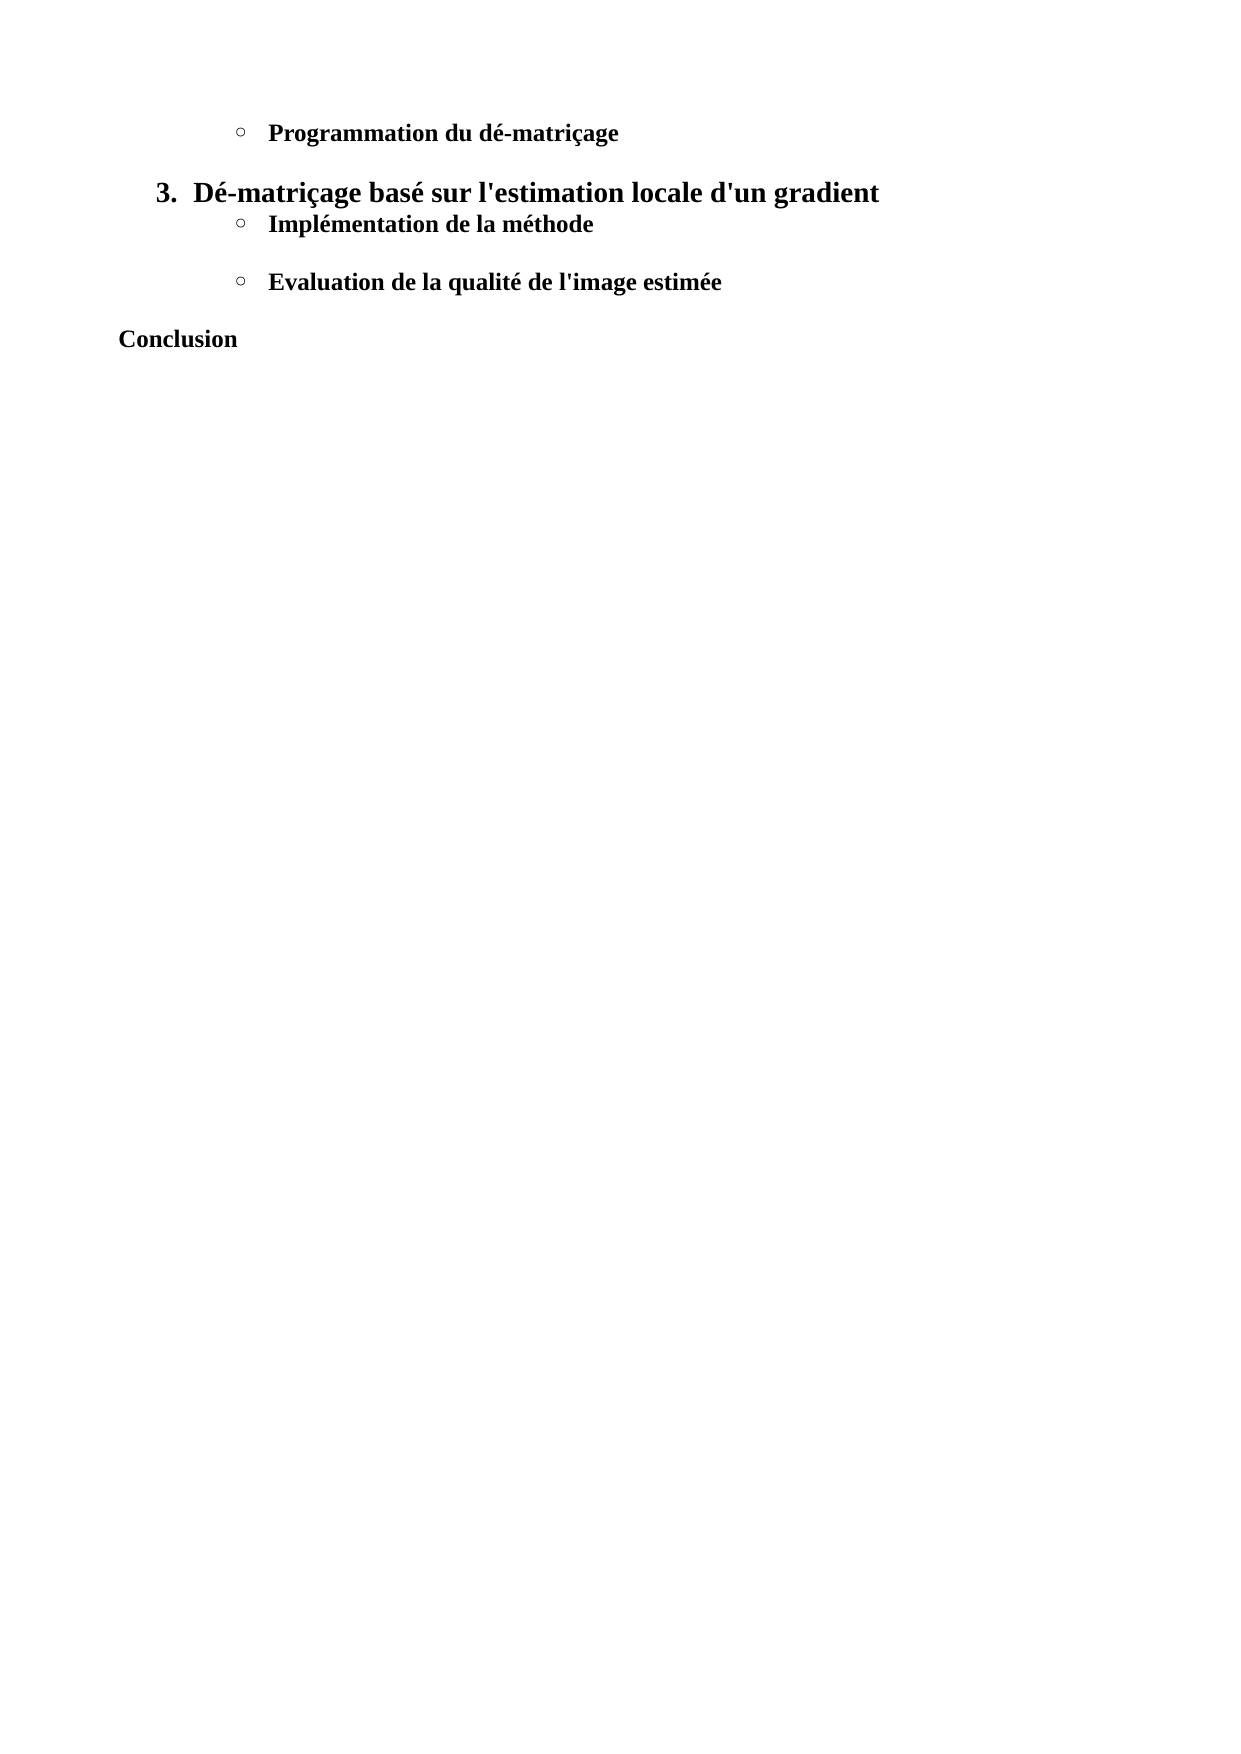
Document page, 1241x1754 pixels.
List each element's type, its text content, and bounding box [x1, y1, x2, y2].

list Implémentation de la méthode [231, 209, 1122, 238]
list Evaluation de la qualité de l'image estimée [231, 267, 1122, 295]
list Programmation du dé-matriçage [231, 118, 1122, 147]
list Dé-matriçage basé sur l'estimation locale d'un gradient [156, 176, 1122, 209]
text Conclusion [118, 324, 1122, 353]
